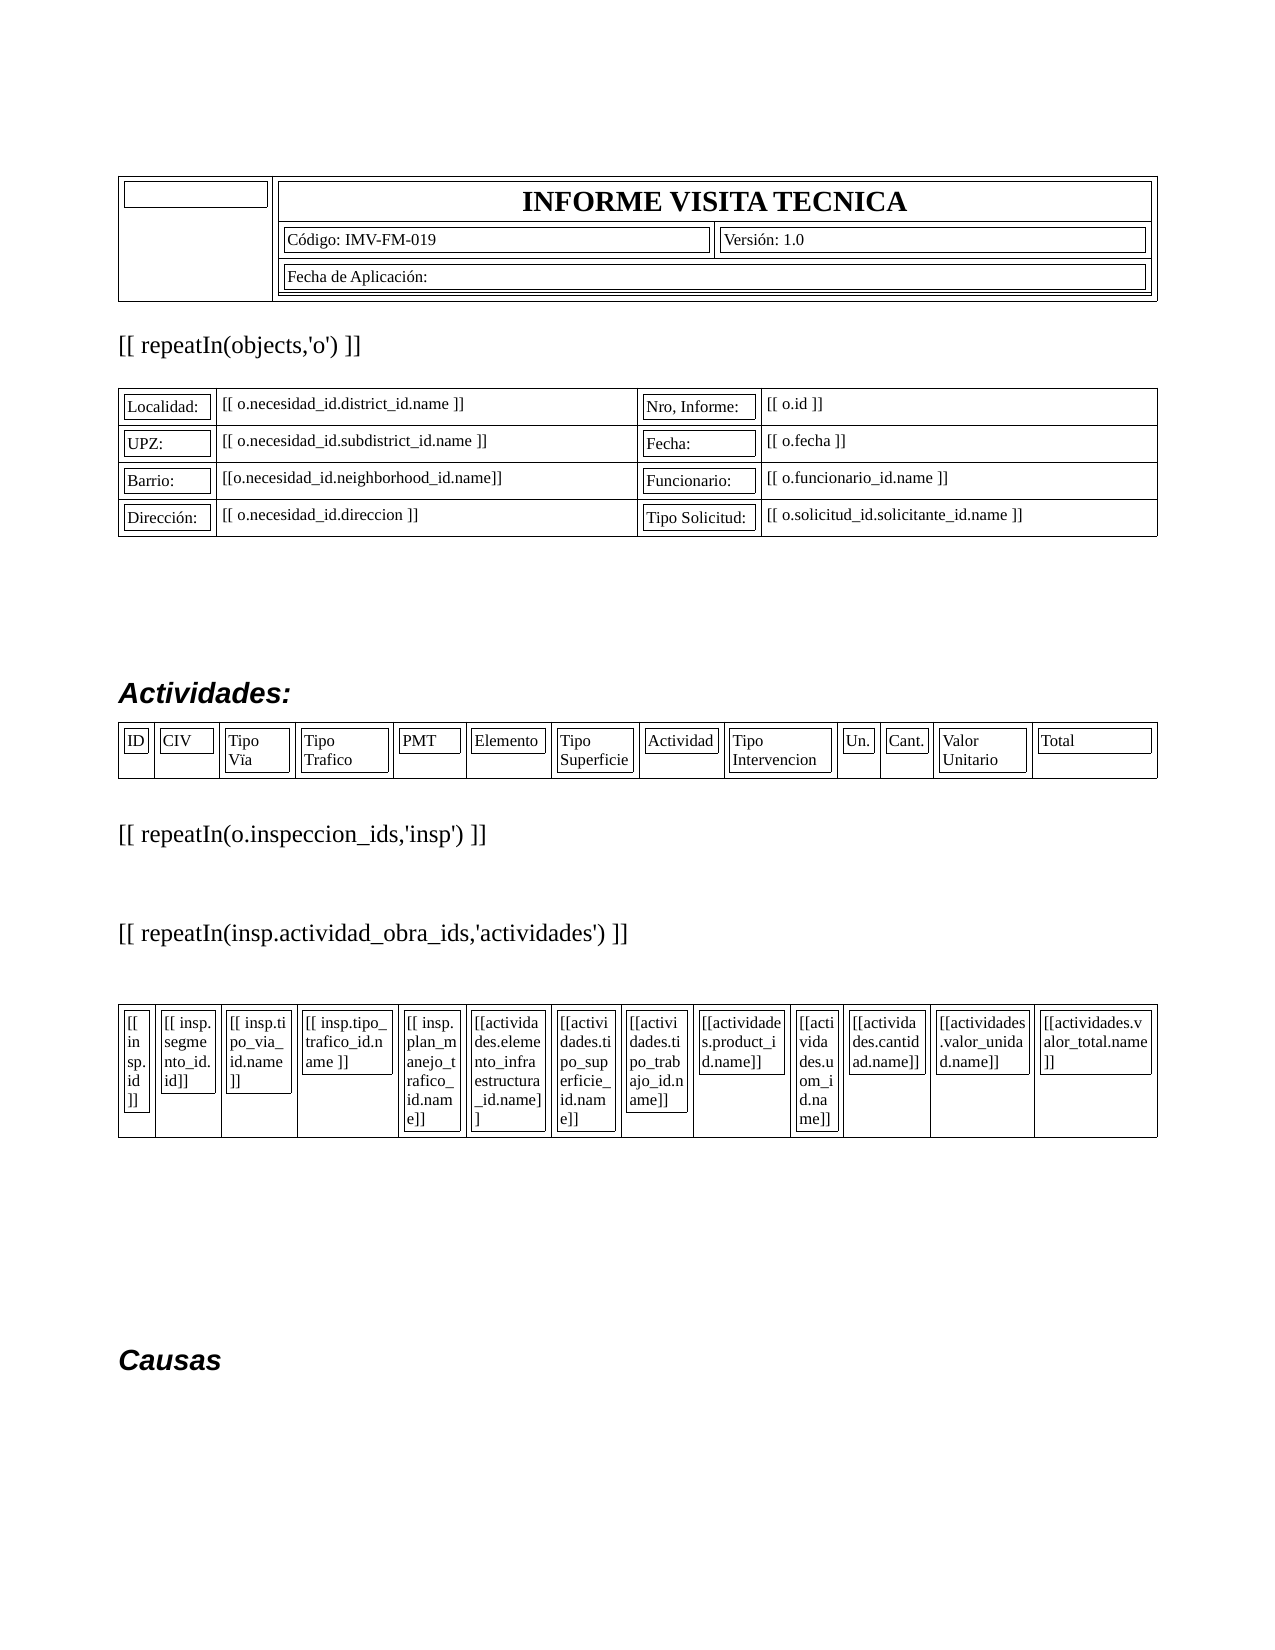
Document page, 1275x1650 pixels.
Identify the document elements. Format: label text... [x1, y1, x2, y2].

table_header Total [1033, 723, 1157, 778]
table_cell Fecha: [638, 426, 761, 462]
table_header Fecha de Aplicación: [279, 259, 1151, 292]
table_header [[ insp.segmento_id.id]] [156, 1005, 221, 1137]
table_header PMT [394, 723, 466, 778]
table_cell Tipo Solicitud: [638, 500, 761, 536]
table_header [[actividades.uom_id.name]] [791, 1005, 843, 1137]
table_header Elemento [467, 723, 551, 778]
table_header [[actividades.cantidad.name]] [844, 1005, 930, 1137]
table_header ID [119, 723, 154, 778]
table_header Tipo Superficie [552, 723, 639, 778]
table_header [[actividades.valor_unidad.name]] [931, 1005, 1034, 1137]
table_header Actividad [640, 723, 724, 778]
table_header [[ insp.tipo_trafico_id.name ]] [298, 1005, 398, 1137]
table_header INFORME VISITA TECNICA [273, 177, 1157, 301]
table_header Tipo Trafico [296, 723, 393, 778]
text [[ repeatIn(o.inspeccion_ids,'insp') ]] [118, 819, 1157, 848]
table_header [[actividades.valor_total.name]] [1035, 1005, 1157, 1137]
table_cell [[ o.necesidad_id.subdistrict_id.name ]] [217, 426, 637, 462]
table_header [[ o.id ]] [762, 389, 1157, 424]
table_cell Dirección: [119, 500, 216, 536]
table_header Tipo Vïa [220, 723, 295, 778]
table_cell UPZ: [119, 426, 216, 462]
table_cell [[ o.fecha ]] [762, 426, 1157, 462]
subtitle Actividades: [118, 676, 1157, 709]
table_header [[ insp.id ]] [119, 1005, 155, 1137]
table_header Un. [838, 723, 880, 778]
table_header [[actividades.tipo_superficie_id.name]] [552, 1005, 621, 1137]
table_header [[actividades.product_id.name]] [694, 1005, 790, 1137]
table_header Nro, Informe: [638, 389, 761, 424]
table_header Valor Unitario [934, 723, 1032, 778]
table_header [[ o.necesidad_id.district_id.name ]] [217, 389, 637, 424]
table_cell Barrio: [119, 463, 216, 498]
table_header Código: IMV-FM-019 [279, 222, 714, 258]
table_header [[actividades.tipo_trabajo_id.name]] [622, 1005, 693, 1137]
table_header [[ insp.tipo_via_id.name]] [222, 1005, 297, 1137]
table_header Versión: 1.0 [715, 222, 1151, 258]
table_header CIV [155, 723, 219, 778]
table_header [[actividades.elemento_infraestructura_id.name]] [467, 1005, 551, 1137]
text [[ repeatIn(insp.actividad_obra_ids,'actividades') ]] [118, 918, 1157, 947]
table_cell [[o.necesidad_id.neighborhood_id.name]] [217, 463, 637, 498]
table_header [119, 177, 272, 301]
table_cell [[ o.necesidad_id.direccion ]] [217, 500, 637, 536]
table_cell Funcionario: [638, 463, 761, 498]
table_cell [[ o.funcionario_id.name ]] [762, 463, 1157, 498]
table_header Cant. [881, 723, 933, 778]
table_header Tipo Intervencion [725, 723, 837, 778]
subtitle Causas [118, 1343, 1157, 1377]
table_cell [[ o.solicitud_id.solicitante_id.name ]] [762, 500, 1157, 536]
table_header [[ insp.plan_manejo_trafico_id.name]] [399, 1005, 466, 1137]
text [[ repeatIn(objects,'o') ]] [118, 330, 1157, 359]
table_header Localidad: [119, 389, 216, 424]
